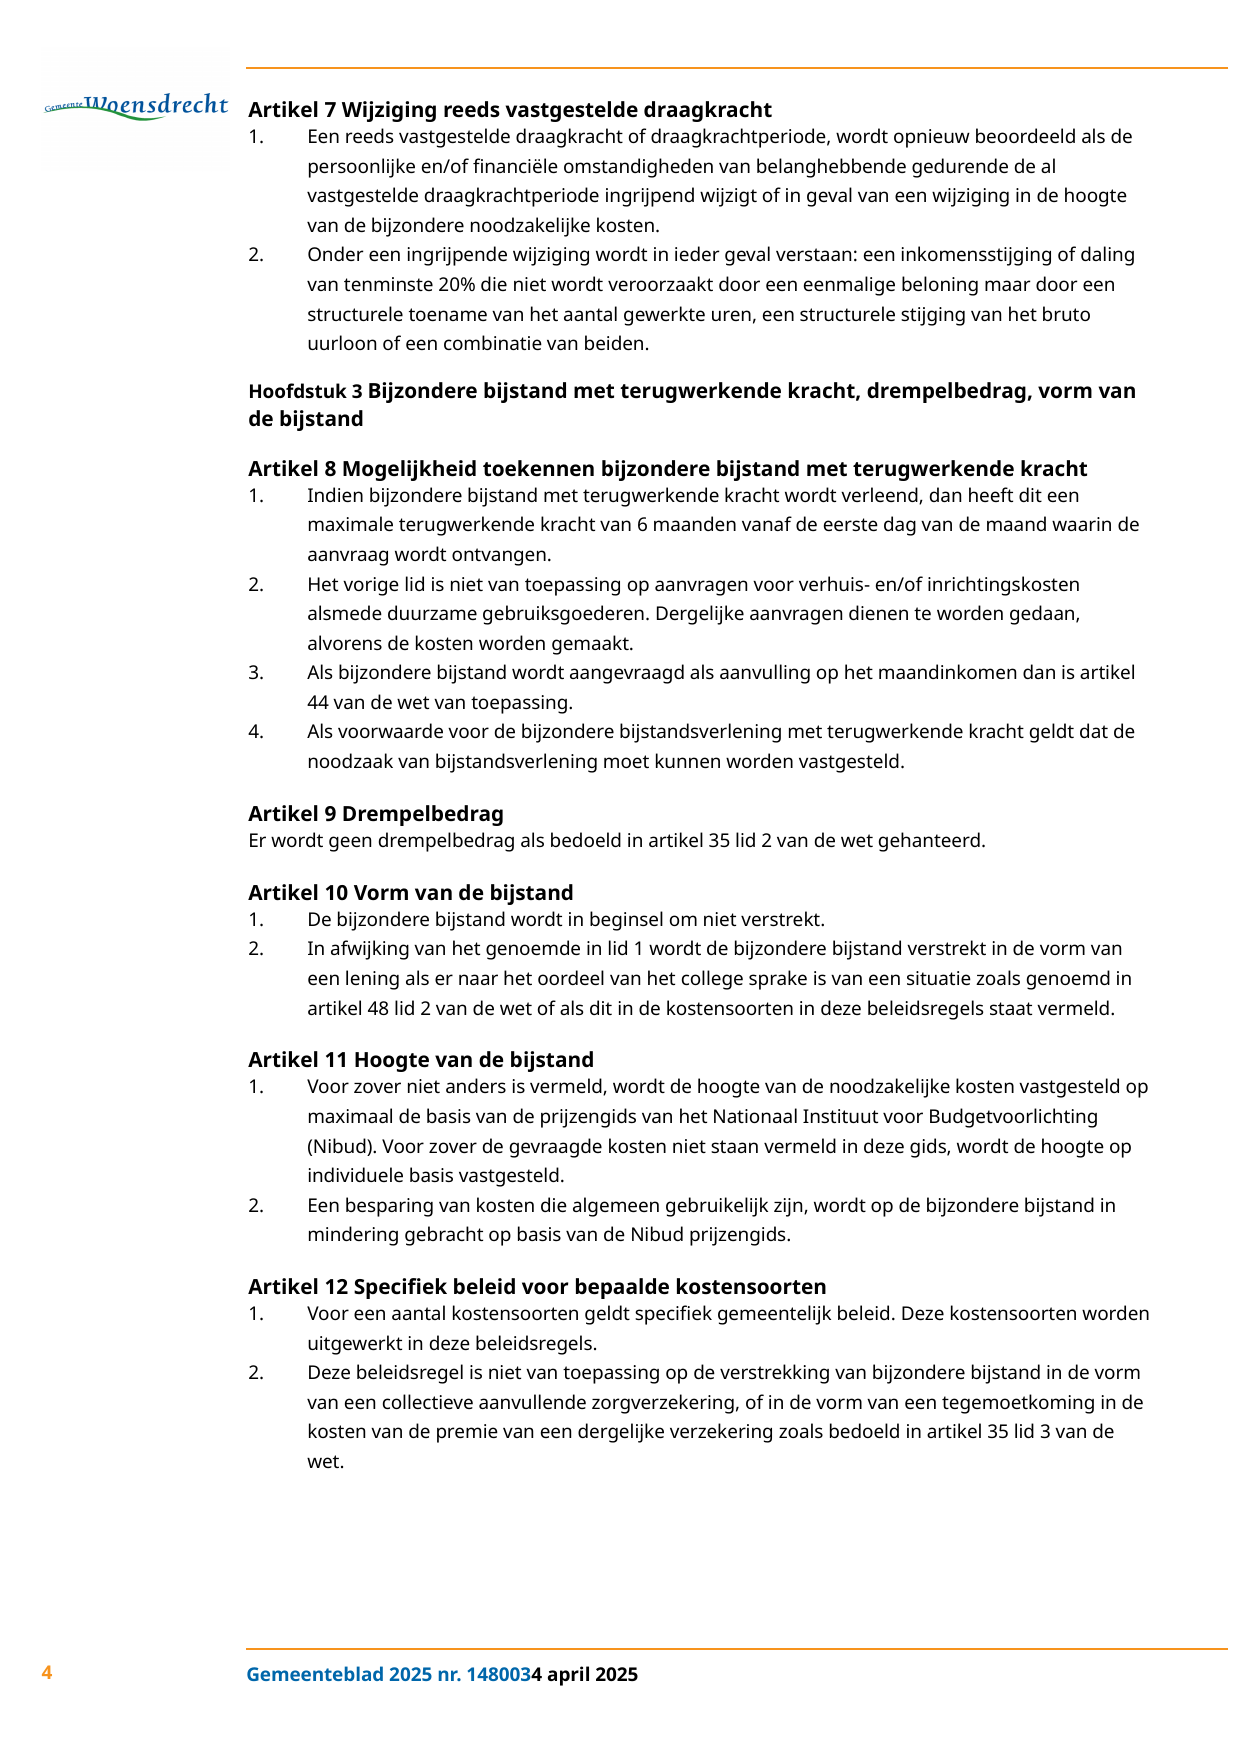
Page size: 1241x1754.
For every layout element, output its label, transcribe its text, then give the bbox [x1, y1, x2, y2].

list De bijzondere bijstand wordt in beginsel om niet verstrekt. [248, 906, 1152, 932]
list Als voorwaarde voor de bijzondere bijstandsverlening met terugwerkende kracht geldt dat de noodzaak van bijstandsverlening moet kunnen worden vastgesteld. [248, 719, 1152, 774]
list Als bijzondere bijstand wordt aangevraagd als aanvulling op het maandinkomen dan is artikel 44 van de wet van toepassing. [248, 659, 1152, 715]
text Artikel 8 Mogelijkheid toekennen bijzondere bijstand met terugwerkende kracht [248, 454, 1152, 482]
list Een reeds vastgestelde draagkracht of draagkrachtperiode, wordt opnieuw beoordeeld als de persoonlijke en/of financiële omstandigheden van belanghebbende gedurende de al vastgestelde draagkrachtperiode ingrijpend wijzigt of in geval van een wijziging in de hoogte van de bijzondere noodzakelijke kosten. [248, 123, 1152, 238]
text Artikel 11 Hoogte van de bijstand [248, 1045, 1152, 1074]
text Artikel 9 Drempelbedrag [248, 799, 1152, 827]
list Voor een aantal kostensoorten geldt specifiek gemeentelijk beleid. Deze kostensoorten worden uitgewerkt in deze beleidsregels. [248, 1300, 1152, 1356]
list Voor zover niet anders is vermeld, wordt de hoogte van de noodzakelijke kosten vastgesteld op maximaal de basis van de prijzengids van het Nationaal Instituut voor Budgetvoorlichting (Nibud). Voor zover de gevraagde kosten niet staan vermeld in deze gids, wordt de hoogte op individuele basis vastgesteld. [248, 1074, 1152, 1188]
list Indien bijzondere bijstand met terugwerkende kracht wordt verleend, dan heeft dit een maximale terugwerkende kracht van 6 maanden vanaf de eerste dag van de maand waarin de aanvraag wordt ontvangen. [248, 482, 1152, 567]
text Er wordt geen drempelbedrag als bedoeld in artikel 35 lid 2 van de wet gehanteerd. [248, 827, 1152, 853]
picture [41, 47, 231, 172]
list Deze beleidsregel is niet van toepassing op de verstrekking van bijzondere bijstand in de vorm van een collectieve aanvullende zorgverzekering, of in de vorm van een tegemoetkoming in de kosten van de premie van een dergelijke verzekering zoals bedoeld in artikel 35 lid 3 van de wet. [248, 1359, 1152, 1474]
text Artikel 12 Specifiek beleid voor bepaalde kostensoorten [248, 1272, 1152, 1300]
list Een besparing van kosten die algemeen gebruikelijk zijn, wordt op de bijzondere bijstand in mindering gebracht op basis van de Nibud prijzengids. [248, 1192, 1152, 1247]
text Artikel 7 Wijziging reeds vastgestelde draagkracht [248, 95, 1152, 123]
list In afwijking van het genoemde in lid 1 wordt de bijzondere bijstand verstrekt in de vorm van een lening als er naar het oordeel van het college sprake is van een situatie zoals genoemd in artikel 48 lid 2 van de wet of als dit in de kostensoorten in deze beleidsregels staat vermeld. [248, 936, 1152, 1021]
text Hoofdstuk 3 Bijzondere bijstand met terugwerkende kracht, drempelbedrag, vorm van de bijstand [248, 376, 1152, 433]
list Onder een ingrijpende wijziging wordt in ieder geval verstaan: een inkomensstijging of daling van tenminste 20% die niet wordt veroorzaakt door een eenmalige beloning maar door een structurele toename van het aantal gewerkte uren, een structurele stijging van het bruto uurloon of een combinatie van beiden. [248, 242, 1152, 356]
text Artikel 10 Vorm van de bijstand [248, 878, 1152, 906]
list Het vorige lid is niet van toepassing op aanvragen voor verhuis- en/of inrichtingskosten alsmede duurzame gebruiksgoederen. Dergelijke aanvragen dienen te worden gedaan, alvorens de kosten worden gemaakt. [248, 571, 1152, 656]
